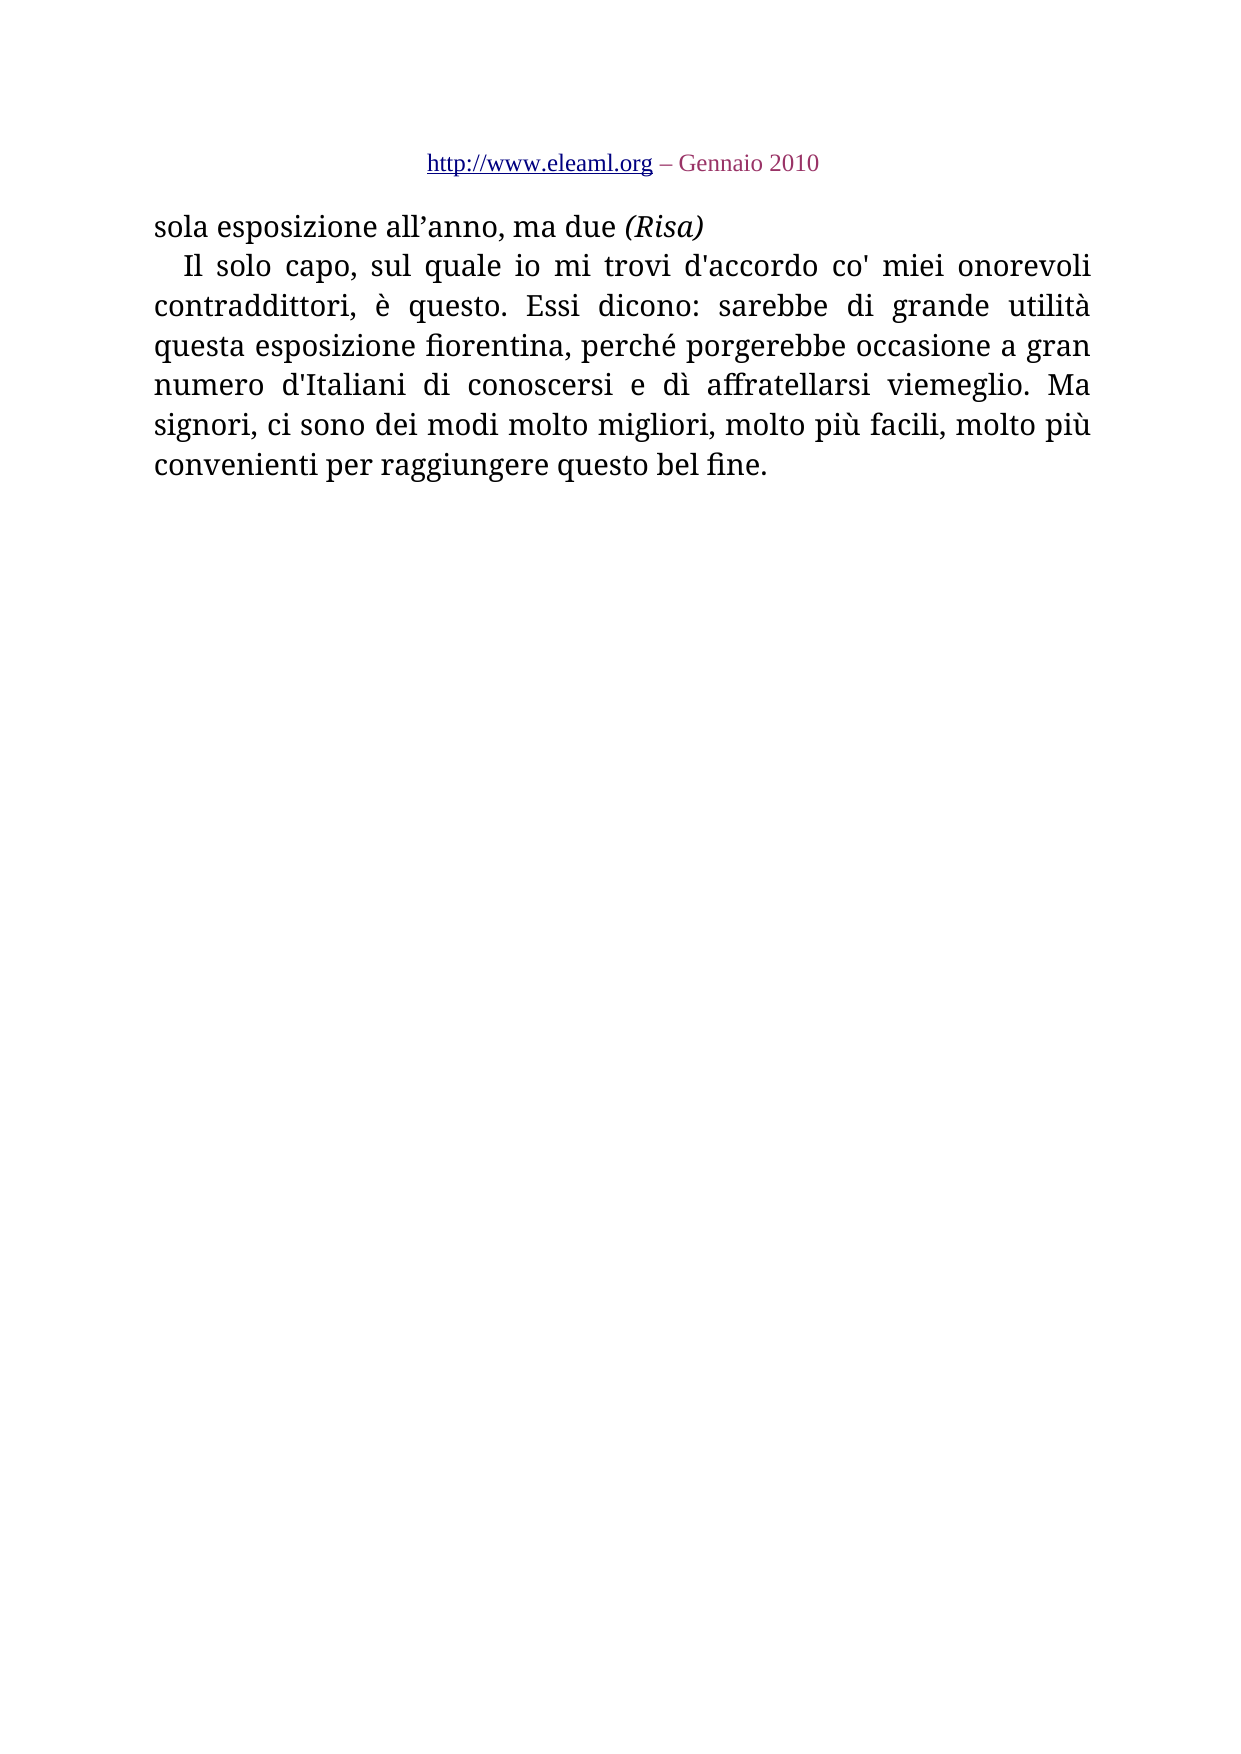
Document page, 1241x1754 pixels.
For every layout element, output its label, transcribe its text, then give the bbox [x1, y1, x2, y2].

text Il solo capo, sul quale io mi trovi d'accordo co' miei onorevoli contraddittori, è questo. Essi dicono: sarebbe di grande utilità questa esposizione fiorentina, perché porgerebbe occasione a gran numero d'Italiani di conoscersi e dì affratellarsi viemeglio. Ma signori, ci sono dei modi molto migliori, molto più facili, molto più convenienti per raggiungere questo bel fine. [153, 246, 1092, 484]
text sola esposizione all’anno, ma due (Risa) [153, 206, 1092, 246]
